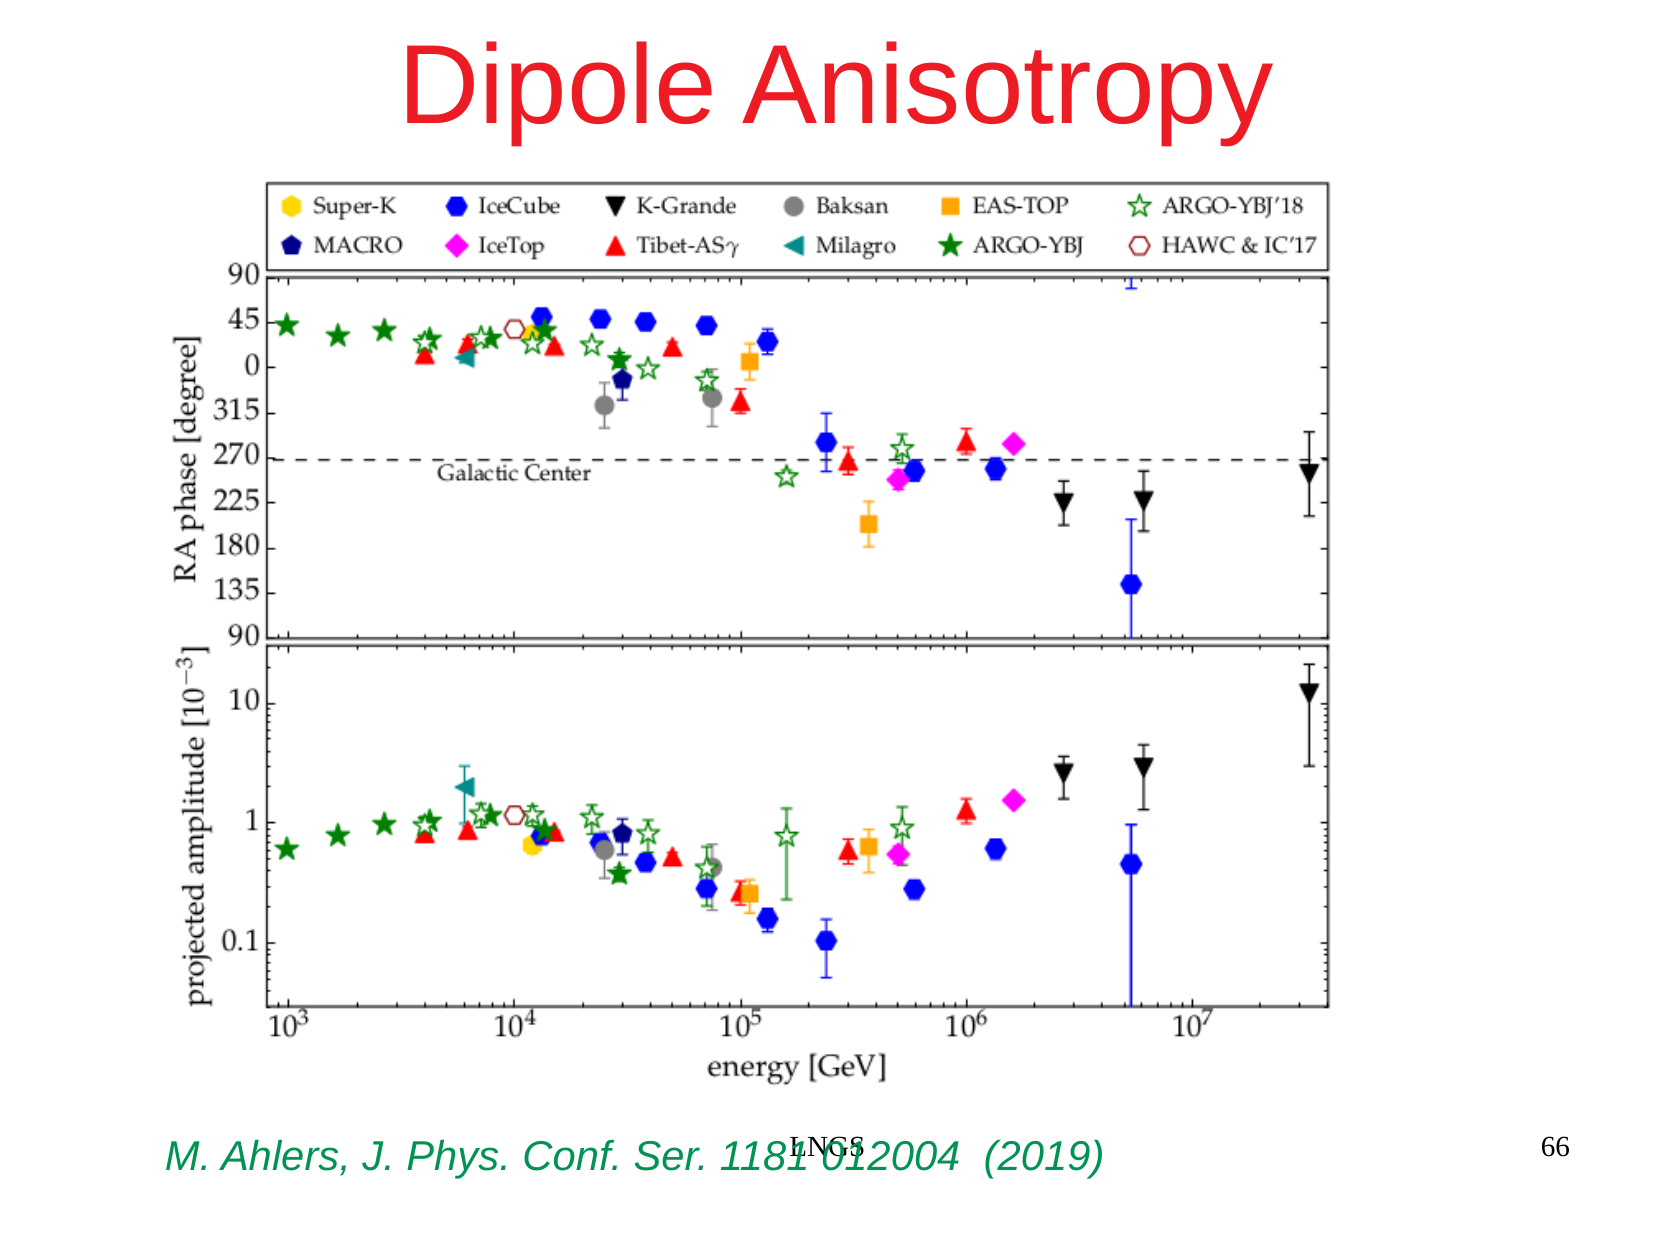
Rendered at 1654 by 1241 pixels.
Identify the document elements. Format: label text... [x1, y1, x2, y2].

picture [166, 164, 1350, 1091]
text_box M. Ahlers, J. Phys. Conf. Ser. 1181 012004 (2019) [149, 1125, 1120, 1187]
title Dipole Anisotropy [82, 21, 1590, 148]
